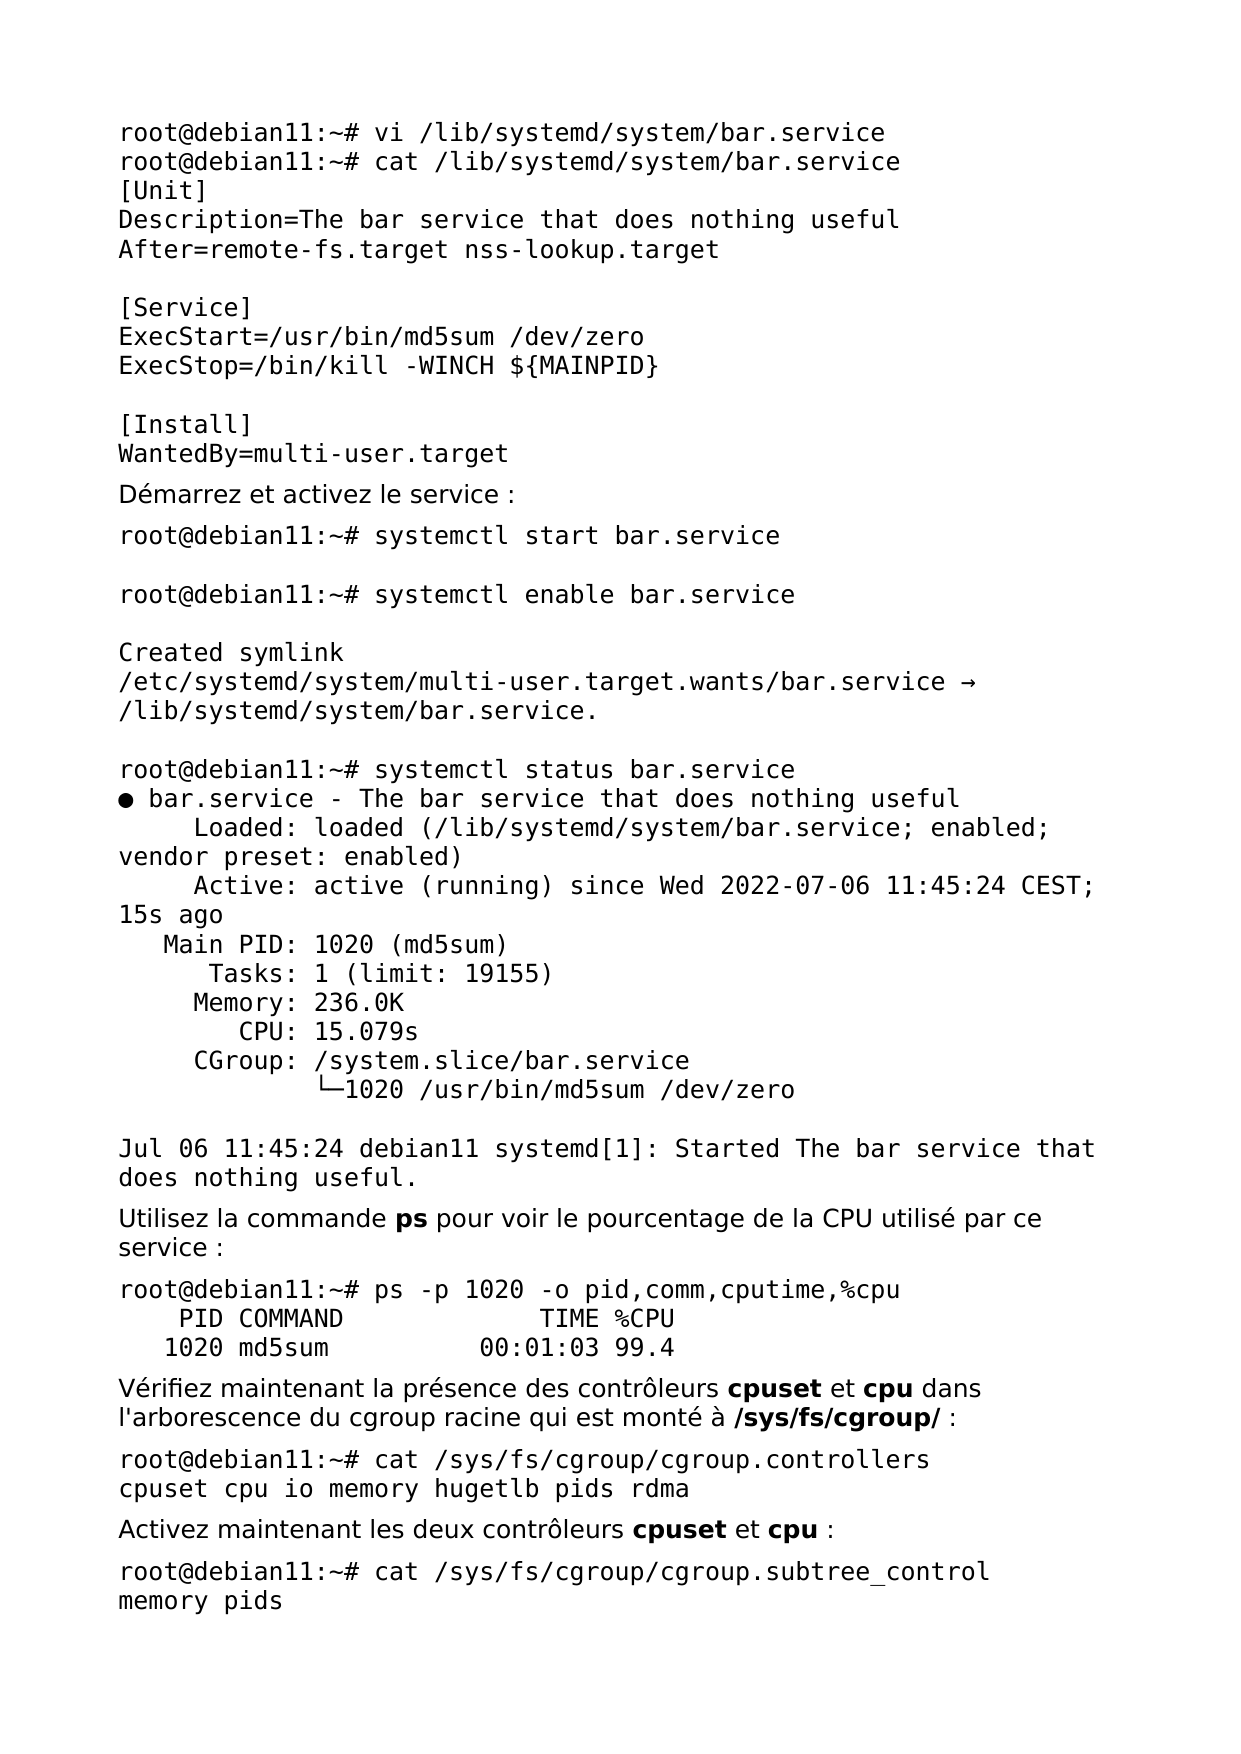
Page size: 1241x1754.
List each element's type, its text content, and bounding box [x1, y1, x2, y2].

text Démarrez et activez le service : [118, 480, 1122, 509]
text root@debian11:~# systemctl start bar.service root@debian11:~# systemctl enable bar.service Created symlink /etc/systemd/system/multi-user.target.wants/bar.service → /lib/systemd/system/bar.service. root@debian11:~# systemctl status bar.service ● bar.service - The bar service that does nothing useful Loaded: loaded (/lib/systemd/system/bar.service; enabled; vendor preset: enabled) Active: active (running) since Wed 2022-07-06 11:45:24 CEST; 15s ago Main PID: 1020 (md5sum) Tasks: 1 (limit: 19155) Memory: 236.0K CPU: 15.079s CGroup: /system.slice/bar.service └─1020 /usr/bin/md5sum /dev/zero Jul 06 11:45:24 debian11 systemd[1]: Started The bar service that does nothing useful. [118, 522, 1122, 1192]
text Vérifiez maintenant la présence des contrôleurs cpuset et cpu dans l'arborescence du cgroup racine qui est monté à /sys/fs/cgroup/ : [118, 1374, 1122, 1433]
text Activez maintenant les deux contrôleurs cpuset et cpu : [118, 1515, 1122, 1544]
text root@debian11:~# cat /sys/fs/cgroup/cgroup.subtree_control memory pids [118, 1557, 1122, 1615]
text root@debian11:~# cat /sys/fs/cgroup/cgroup.controllers cpuset cpu io memory hugetlb pids rdma [118, 1445, 1122, 1503]
text Utilisez la commande ps pour voir le pourcentage de la CPU utilisé par ce service : [118, 1204, 1122, 1262]
text root@debian11:~# vi /lib/systemd/system/bar.service root@debian11:~# cat /lib/systemd/system/bar.service [Unit] Description=The bar service that does nothing useful After=remote-fs.target nss-lookup.target [Service] ExecStart=/usr/bin/md5sum /dev/zero ExecStop=/bin/kill -WINCH ${MAINPID} [Install] WantedBy=multi-user.target [118, 118, 1122, 468]
text root@debian11:~# ps -p 1020 -o pid,comm,cputime,%cpu PID COMMAND TIME %CPU 1020 md5sum 00:01:03 99.4 [118, 1275, 1122, 1362]
